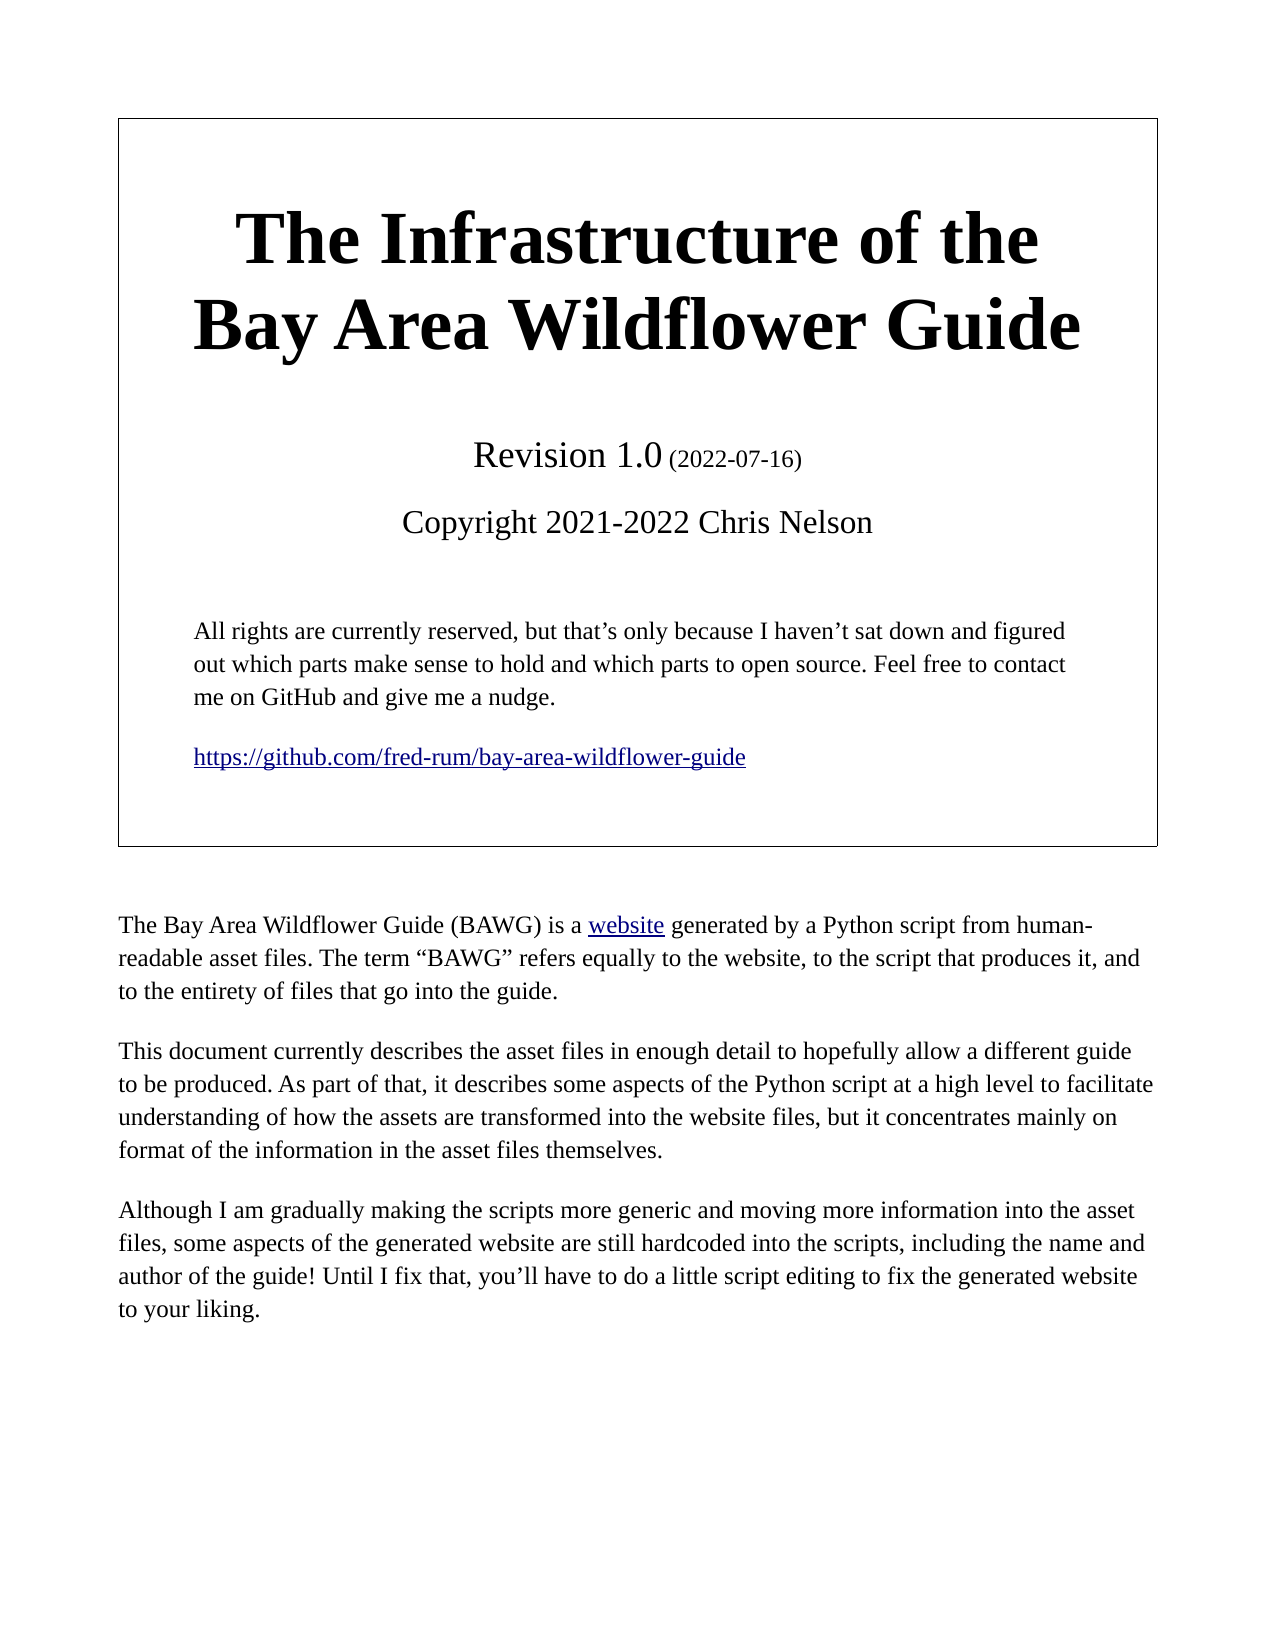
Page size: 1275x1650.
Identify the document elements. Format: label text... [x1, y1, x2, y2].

subtitle Revision 1.0 (2022-07-16) [193, 432, 1082, 475]
text The Bay Area Wildflower Guide (BAWG) is a website generated by a Python script from human-readable asset files. The term “BAWG” refers equally to the website, to the script that produces it, and to the entirety of files that go into the guide. [118, 910, 1157, 1005]
text This document currently describes the asset files in enough detail to hopefully allow a different guide to be produced. As part of that, it describes some aspects of the Python script at a high level to facilitate understanding of how the assets are transformed into the website files, but it concentrates mainly on format of the information in the asset files themselves. [118, 1036, 1157, 1164]
text Although I am gradually making the scripts more generic and moving more information into the asset files, some aspects of the generated website are still hardcoded into the scripts, including the name and author of the guide! Until I fix that, you’ll have to do a little script editing to fix the generated website to your liking. [118, 1195, 1157, 1323]
title The Infrastructure of the Bay Area Wildflower Guide [193, 193, 1082, 366]
text Copyright 2021-2022 Chris Nelson [193, 503, 1082, 541]
text All rights are currently reserved, but that’s only because I haven’t sat down and figured out which parts make sense to hold and which parts to open source. Feel free to contact me on GitHub and give me a nudge. [193, 616, 1082, 711]
text https://github.com/fred-rum/bay-area-wildflower-guide [193, 742, 1082, 771]
